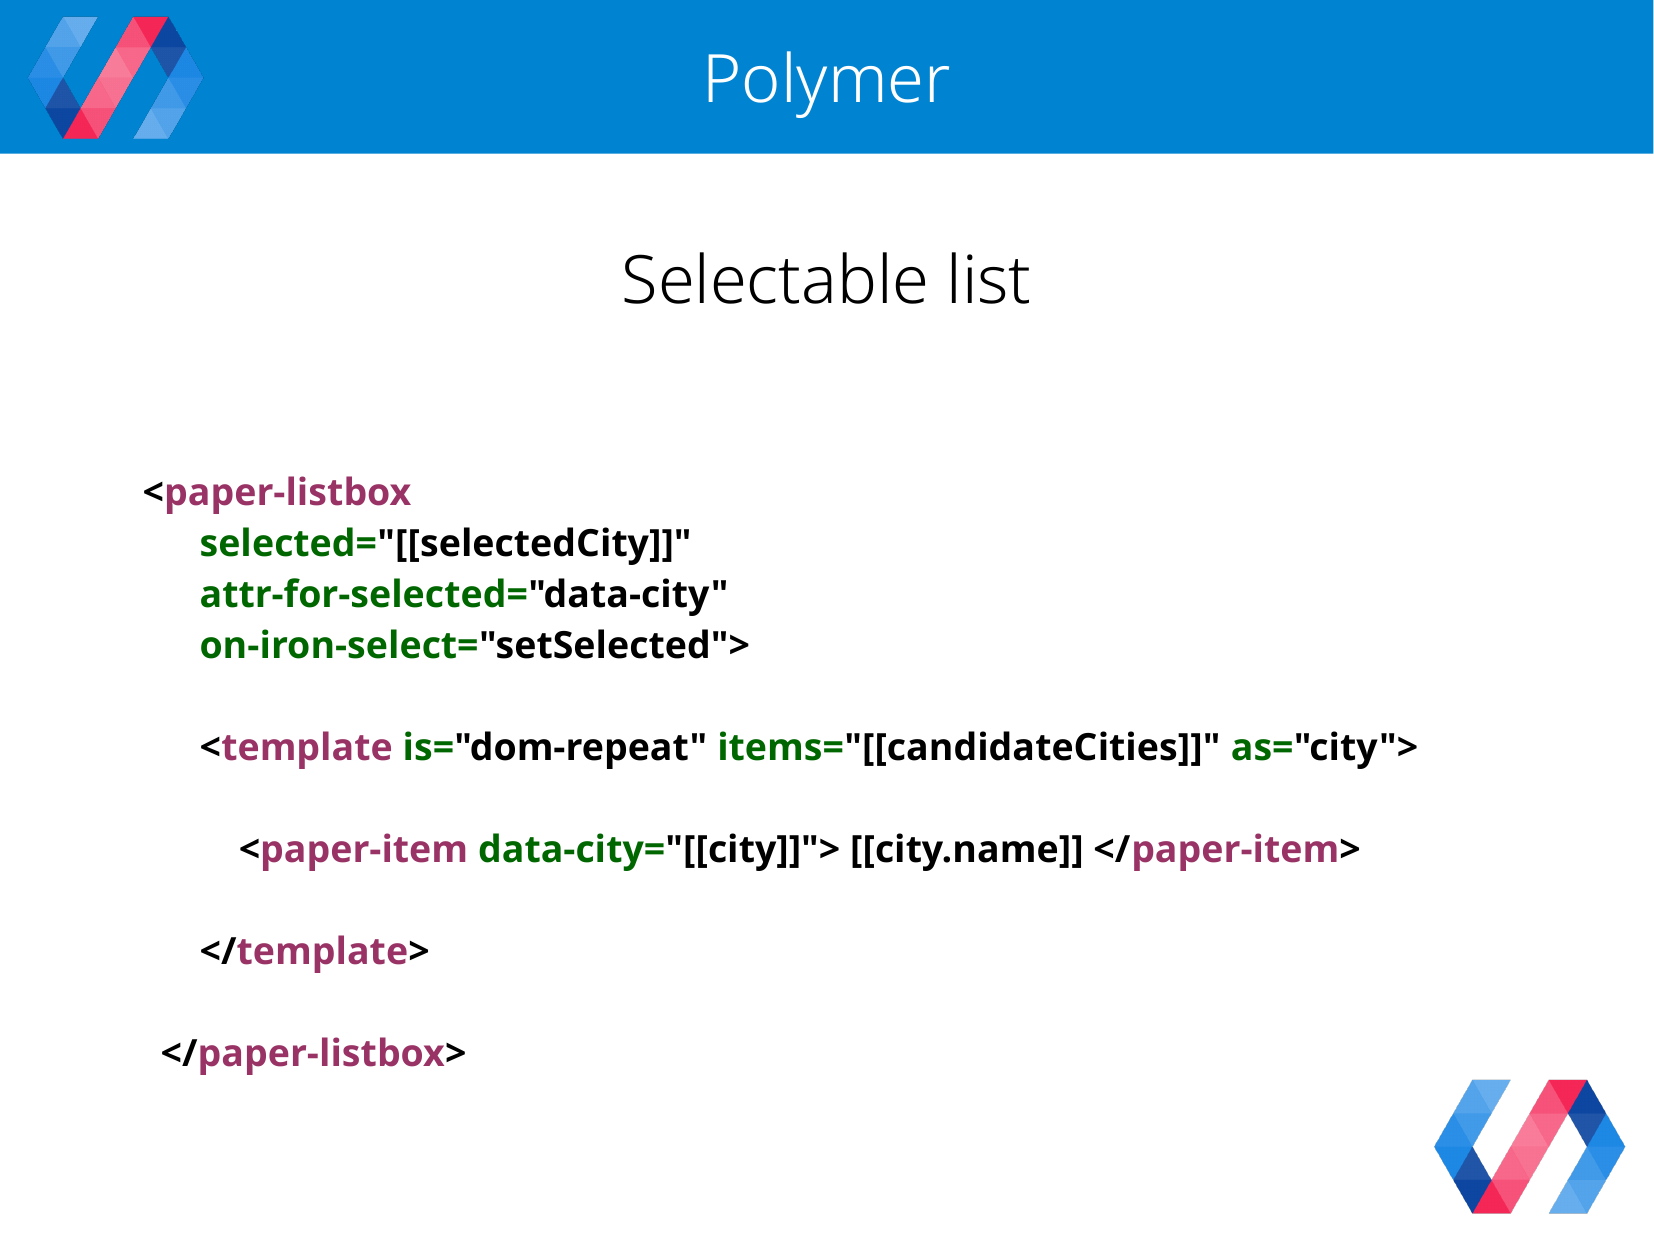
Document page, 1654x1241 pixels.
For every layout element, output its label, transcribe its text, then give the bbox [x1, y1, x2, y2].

title Polymer [0, 0, 1654, 154]
text_box Selectable list <paper-listbox selected="[[selectedCity]]" attr-for-selected="data-city" on-iron-select="setSelected"> <template is="dom-repeat" items="[[candidateCities]]" as="city"> <paper-item data-city="[[city]]"> [[city.name]] </paper-item> </template> </paper-listbox> [82, 232, 1571, 1052]
picture [1429, 1076, 1630, 1217]
picture [23, 13, 208, 142]
